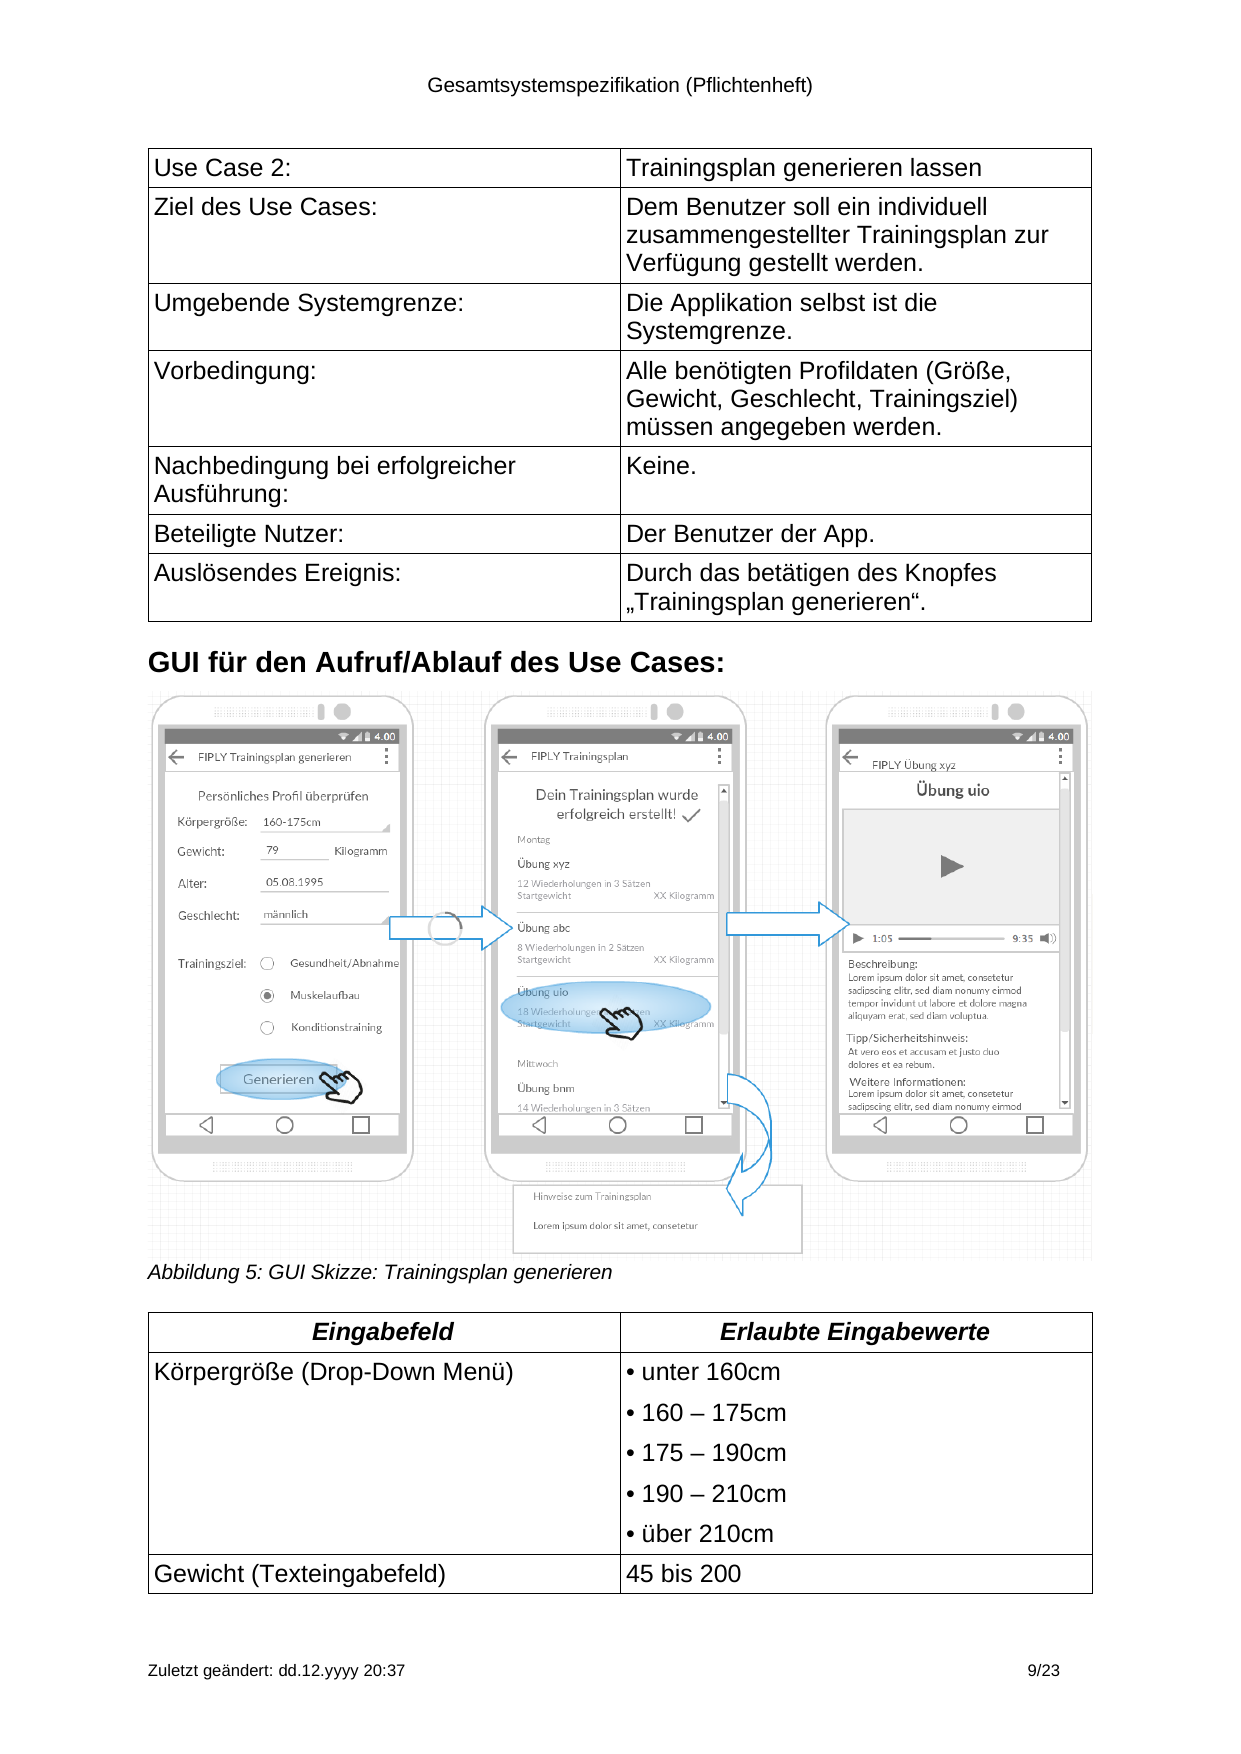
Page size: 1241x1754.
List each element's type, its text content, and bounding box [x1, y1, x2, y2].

subtitle GUI für den Aufruf/Ablauf des Use Cases: [148, 646, 1092, 679]
table_cell Nachbedingung bei erfolgreicher Ausführung: [149, 447, 620, 514]
table_cell Alle benötigten Profildaten (Größe, Gewicht, Geschlecht, Trainingsziel) müssen angegeben werden. [621, 351, 1091, 446]
table_cell • unter 160cm • 160 – 175cm • 175 – 190cm • 190 – 210cm • über 210cm [621, 1353, 1092, 1554]
picture [147, 691, 1093, 1261]
table_header Trainingsplan generieren lassen [621, 149, 1091, 187]
table_header Use Case 2: [149, 149, 620, 187]
table_cell Körpergröße (Drop-Down Menü) [149, 1353, 620, 1554]
table_cell Dem Benutzer soll ein individuell zusammengestellter Trainingsplan zur Verfügung gestellt werden. [621, 188, 1091, 283]
table_cell 45 bis 200 [621, 1555, 1092, 1593]
table_cell Keine. [621, 447, 1091, 514]
table_cell Auslösendes Ereignis: [149, 554, 620, 621]
text Abbildung 5: GUI Skizze: Trainingsplan generieren [148, 1261, 1092, 1284]
table_cell Umgebende Systemgrenze: [149, 284, 620, 350]
table_cell Vorbedingung: [149, 351, 620, 446]
table_header Erlaubte Eingabewerte [621, 1313, 1092, 1352]
table_cell Durch das betätigen des Knopfes „Trainingsplan generieren“. [621, 554, 1091, 621]
table_cell Ziel des Use Cases: [149, 188, 620, 283]
table_cell Gewicht (Texteingabefeld) [149, 1555, 620, 1593]
table_header Eingabefeld [149, 1313, 620, 1352]
table_cell Der Benutzer der App. [621, 515, 1091, 553]
table_cell Die Applikation selbst ist die Systemgrenze. [621, 284, 1091, 350]
table_cell Beteiligte Nutzer: [149, 515, 620, 553]
